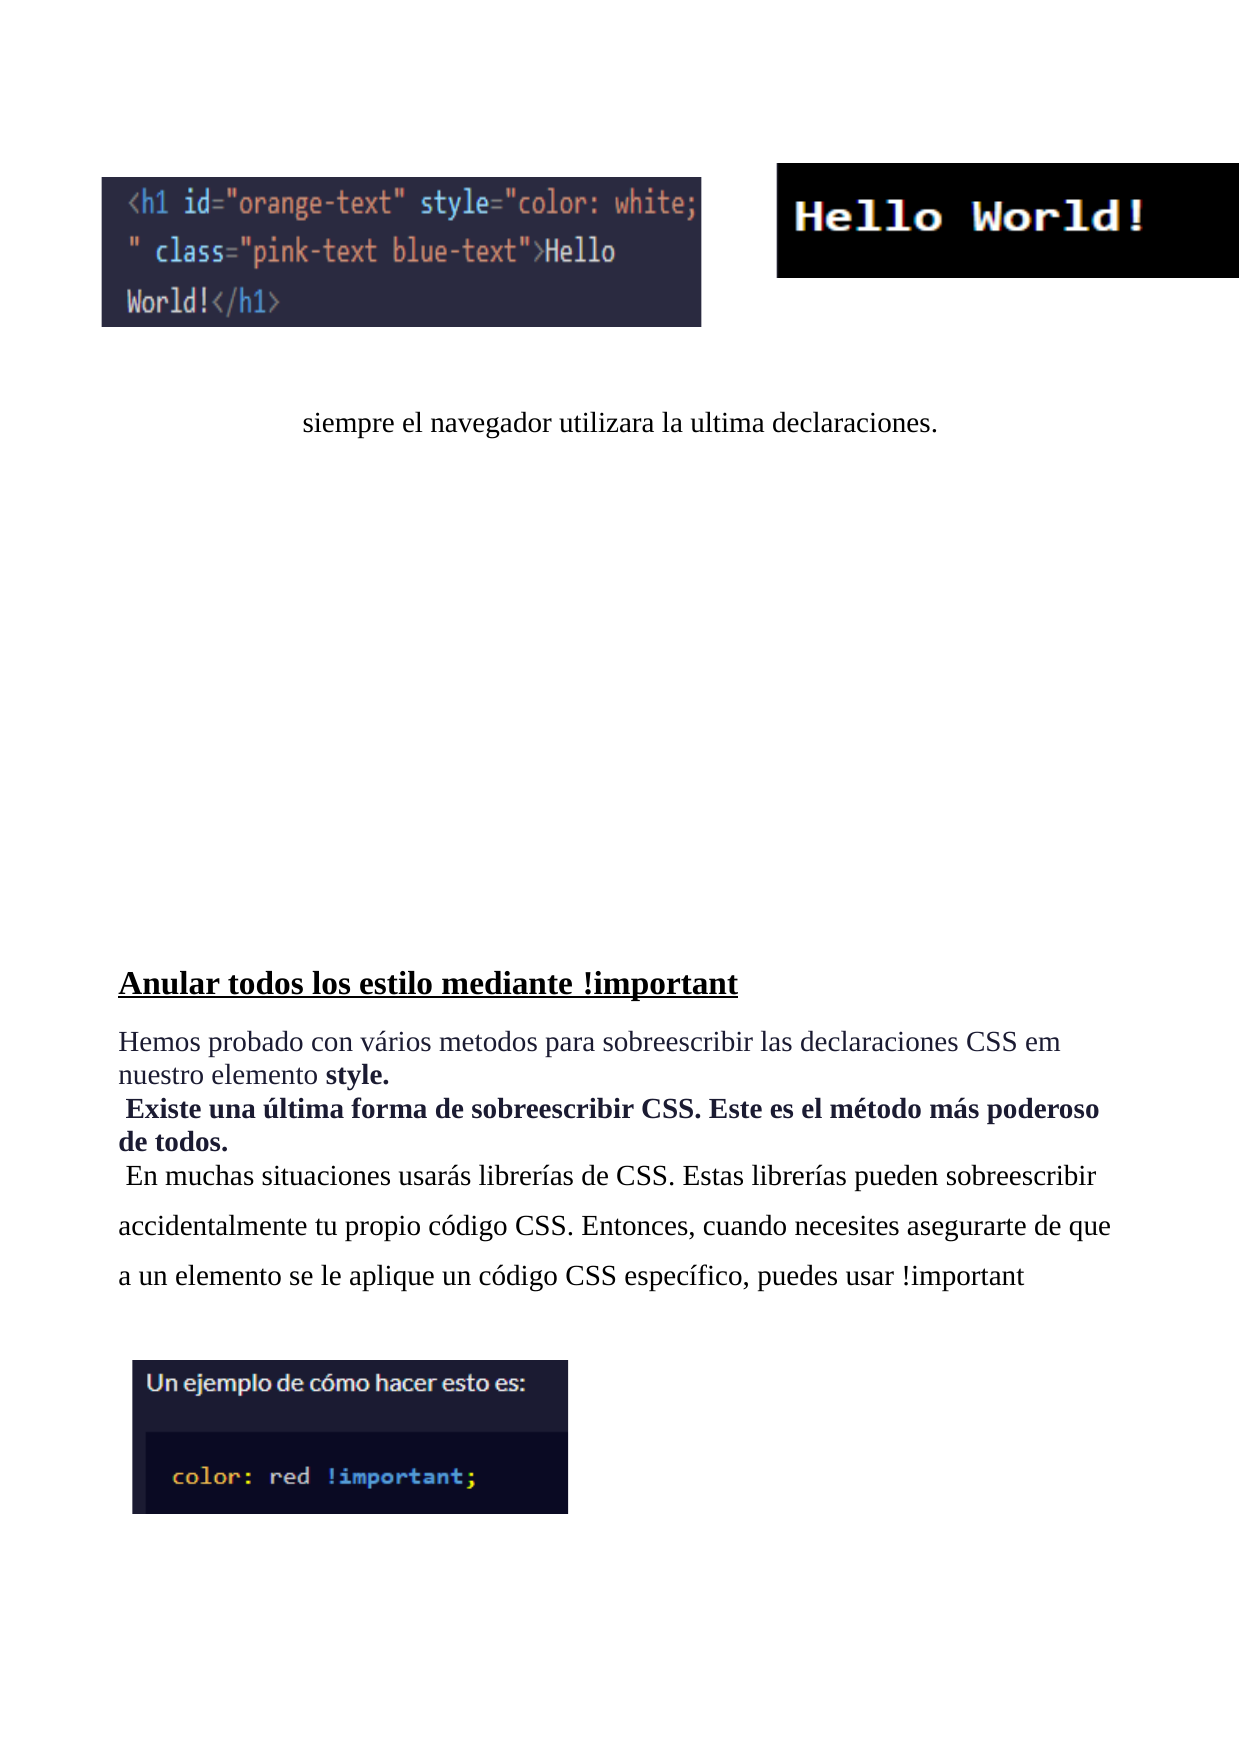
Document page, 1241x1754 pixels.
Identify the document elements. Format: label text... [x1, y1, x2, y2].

text Anular todos los estilo mediante !important [118, 959, 1122, 1002]
text En muchas situaciones usarás librerías de CSS. Estas librerías pueden sobreescribir accidentalmente tu propio código CSS. Entonces, cuando necesites asegurarte de que a un elemento se le aplique un código CSS específico, puedes usar !important [118, 1158, 1122, 1292]
text siempre el navegador utilizara la ultima declaraciones. [118, 406, 1122, 439]
text Existe una última forma de sobreescribir CSS. Este es el método más poderoso de todos. [118, 1091, 1122, 1158]
text Hemos probado con vários metodos para sobreescribir las declaraciones CSS em nuestro elemento style. [118, 1024, 1122, 1091]
